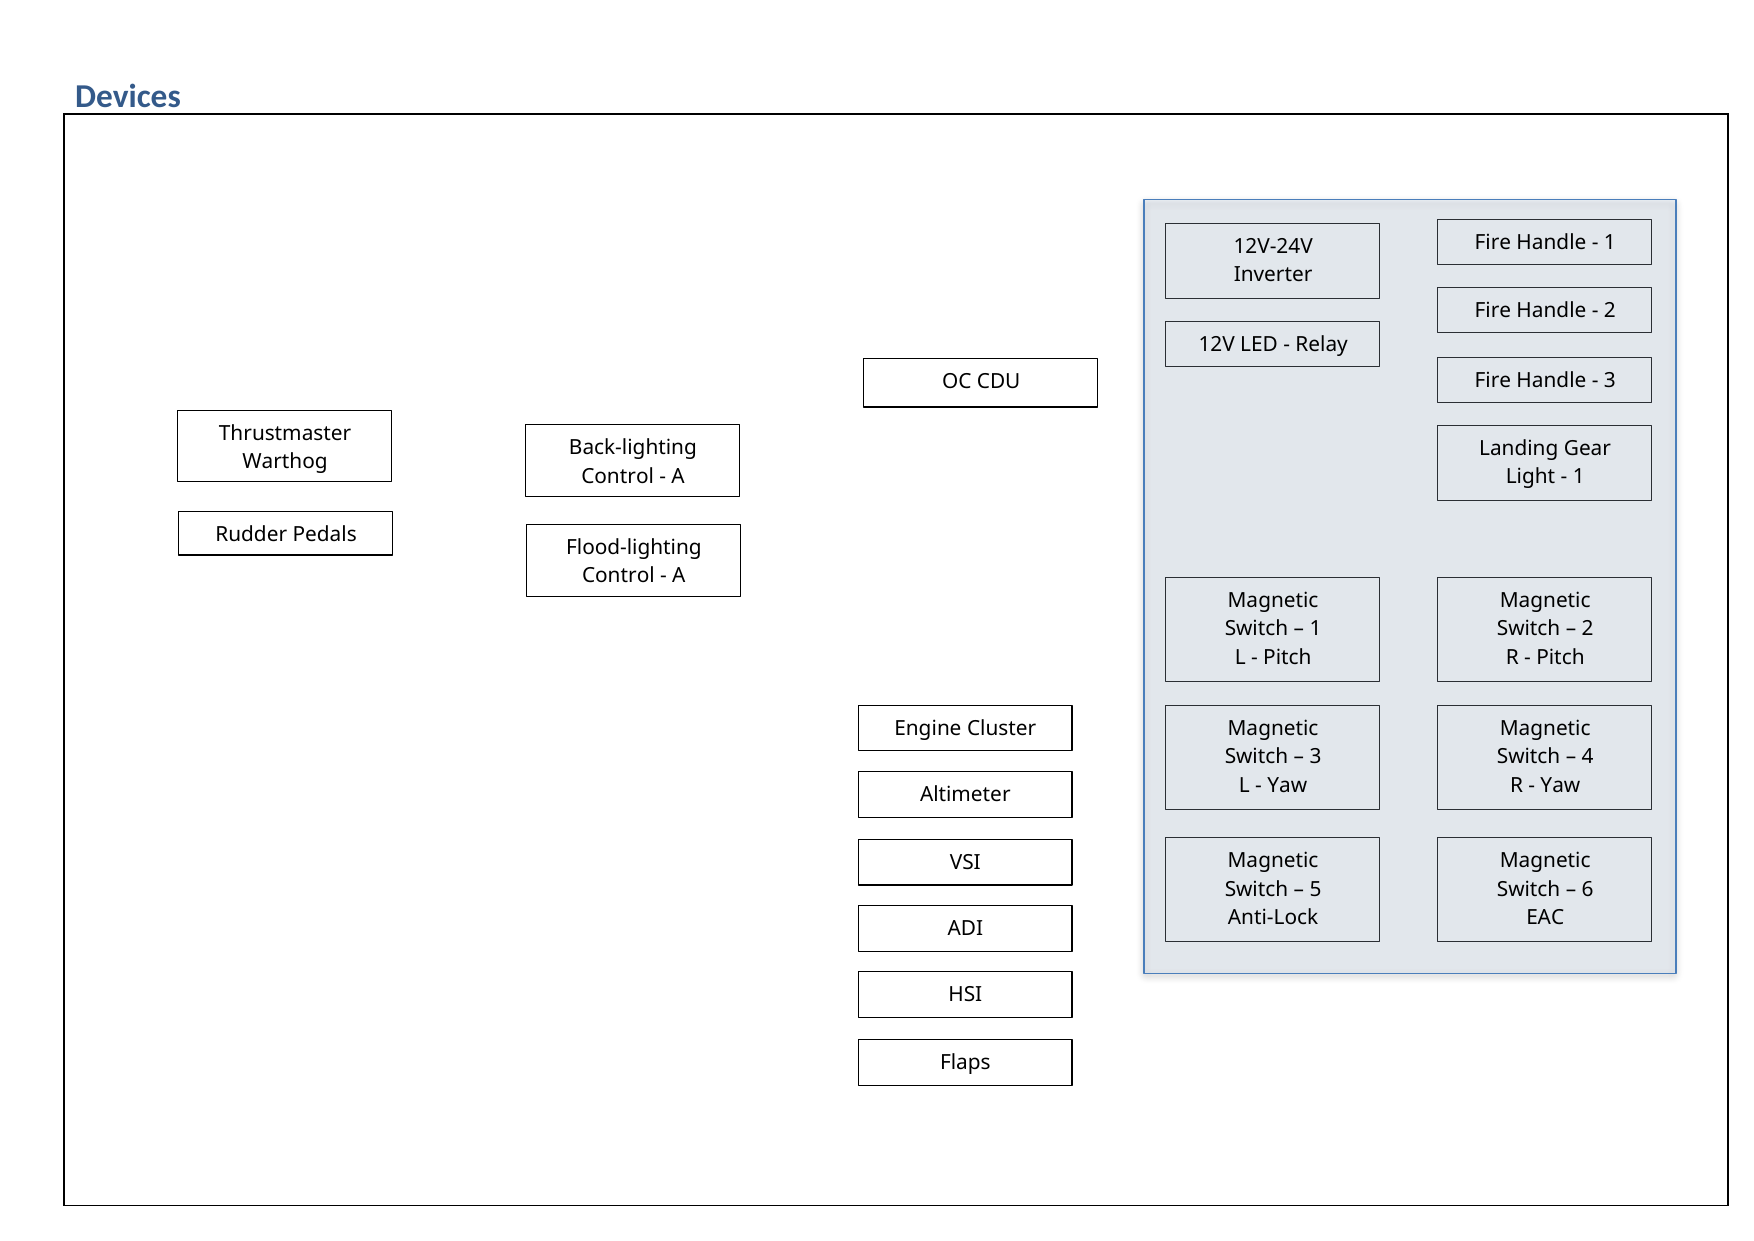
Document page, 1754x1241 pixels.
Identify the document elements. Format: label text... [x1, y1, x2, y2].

text Fire Handle - 3 [1453, 365, 1637, 393]
text Magnetic [1181, 713, 1365, 742]
text R - Pitch [1453, 642, 1637, 670]
text Control - A [541, 461, 725, 489]
text Magnetic [1453, 585, 1637, 613]
text Switch – 3 [1181, 742, 1365, 770]
text Magnetic [1181, 845, 1365, 874]
text 12V-24V [1181, 231, 1365, 259]
text Magnetic [1181, 585, 1365, 613]
text HSI [873, 979, 1057, 1008]
text Control - A [542, 561, 726, 589]
text Magnetic [1453, 713, 1637, 742]
text Fire Handle - 2 [1453, 295, 1637, 323]
text Engine Cluster [873, 713, 1057, 742]
text Flood-lighting [542, 532, 726, 561]
text Magnetic [1453, 845, 1637, 874]
text Altimeter [873, 779, 1057, 808]
text Switch – 4 [1453, 742, 1637, 770]
text Thrustmaster [193, 418, 377, 446]
text Landing Gear Light - 1 [1453, 433, 1637, 490]
text L - Pitch [1181, 642, 1365, 670]
text Switch – 2 [1453, 613, 1637, 642]
text L - Yaw [1181, 770, 1365, 798]
text EAC [1453, 902, 1637, 931]
text Back-lighting [541, 432, 725, 461]
text Warthog [193, 446, 377, 474]
text R - Yaw [1453, 770, 1637, 798]
text Flaps [873, 1047, 1057, 1076]
text VSI [873, 847, 1057, 876]
text Switch – 1 [1181, 613, 1365, 642]
text Switch – 5 [1181, 874, 1365, 902]
text Fire Handle - 1 [1453, 227, 1637, 255]
text 12V LED - Relay [1181, 329, 1365, 357]
text Switch – 6 [1453, 874, 1637, 902]
text Inverter [1181, 259, 1365, 288]
subtitle Devices [75, 75, 1679, 113]
text ADI [873, 913, 1057, 942]
text OC CDU [879, 366, 1083, 394]
text Anti-Lock [1181, 902, 1365, 931]
text Rudder Pedals [194, 519, 378, 548]
